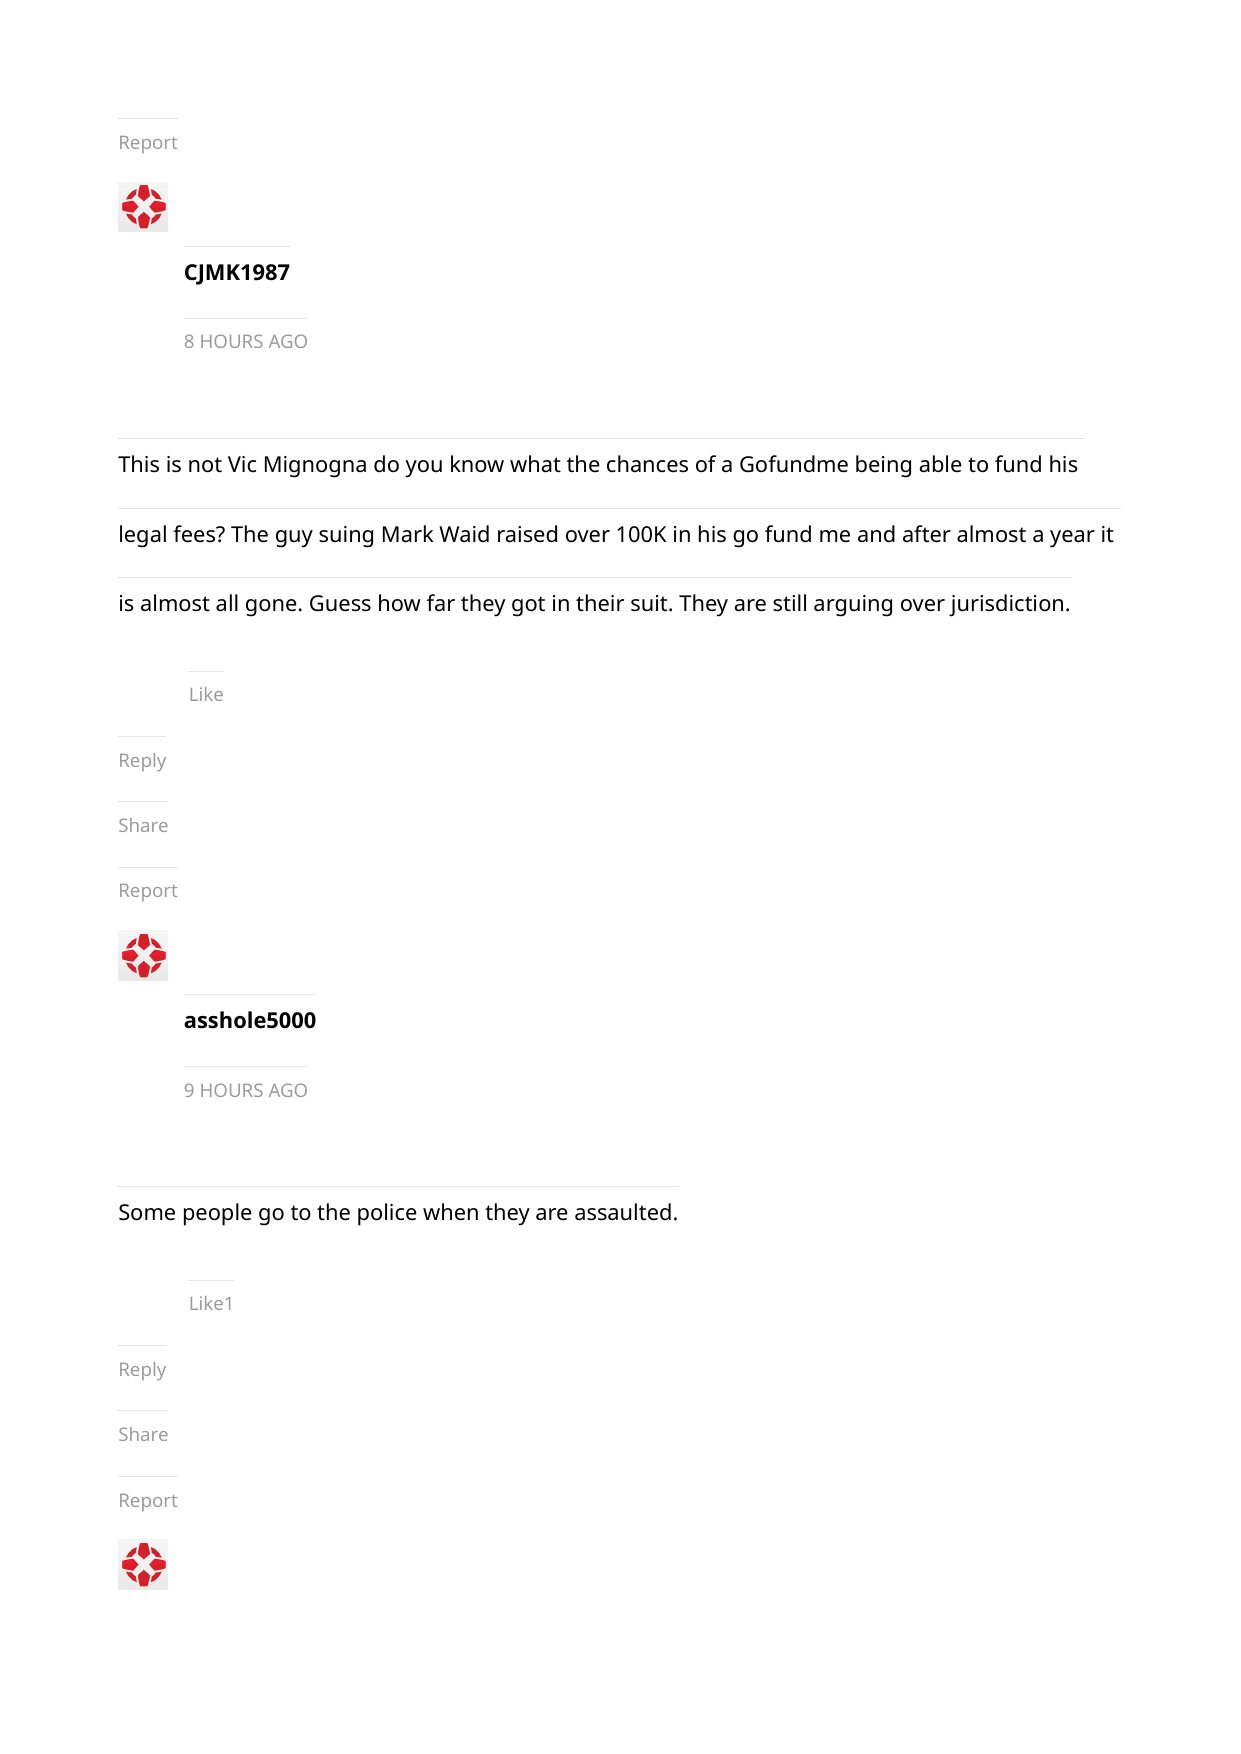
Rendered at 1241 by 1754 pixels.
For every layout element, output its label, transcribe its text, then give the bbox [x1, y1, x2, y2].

text Report [118, 118, 1122, 155]
text asshole5000 [184, 994, 1114, 1035]
text Like [188, 671, 1122, 707]
text Like1 [188, 1279, 1122, 1316]
picture [118, 182, 169, 232]
text Report [118, 1476, 1122, 1512]
text Reply [118, 1345, 1122, 1382]
text 9 HOURS AGO [184, 1066, 1117, 1103]
text Reply [118, 736, 1122, 772]
text CJMK1987 [184, 246, 1114, 287]
picture [118, 930, 169, 981]
text 8 HOURS AGO [184, 318, 1117, 354]
text Report [118, 867, 1122, 903]
picture [118, 1539, 169, 1590]
text Share [118, 1410, 1122, 1447]
text Share [118, 801, 1122, 838]
text This is not Vic Mignogna do you know what the chances of a Gofundme being able to fund his legal fees? The guy suing Mark Waid raised over 100K in his go fund me and after almost a year it is almost all gone. Guess how far they got in their suit. They are still arguing over jurisdiction. [118, 438, 1122, 618]
text Some people go to the police when they are assaulted. [118, 1186, 1122, 1227]
